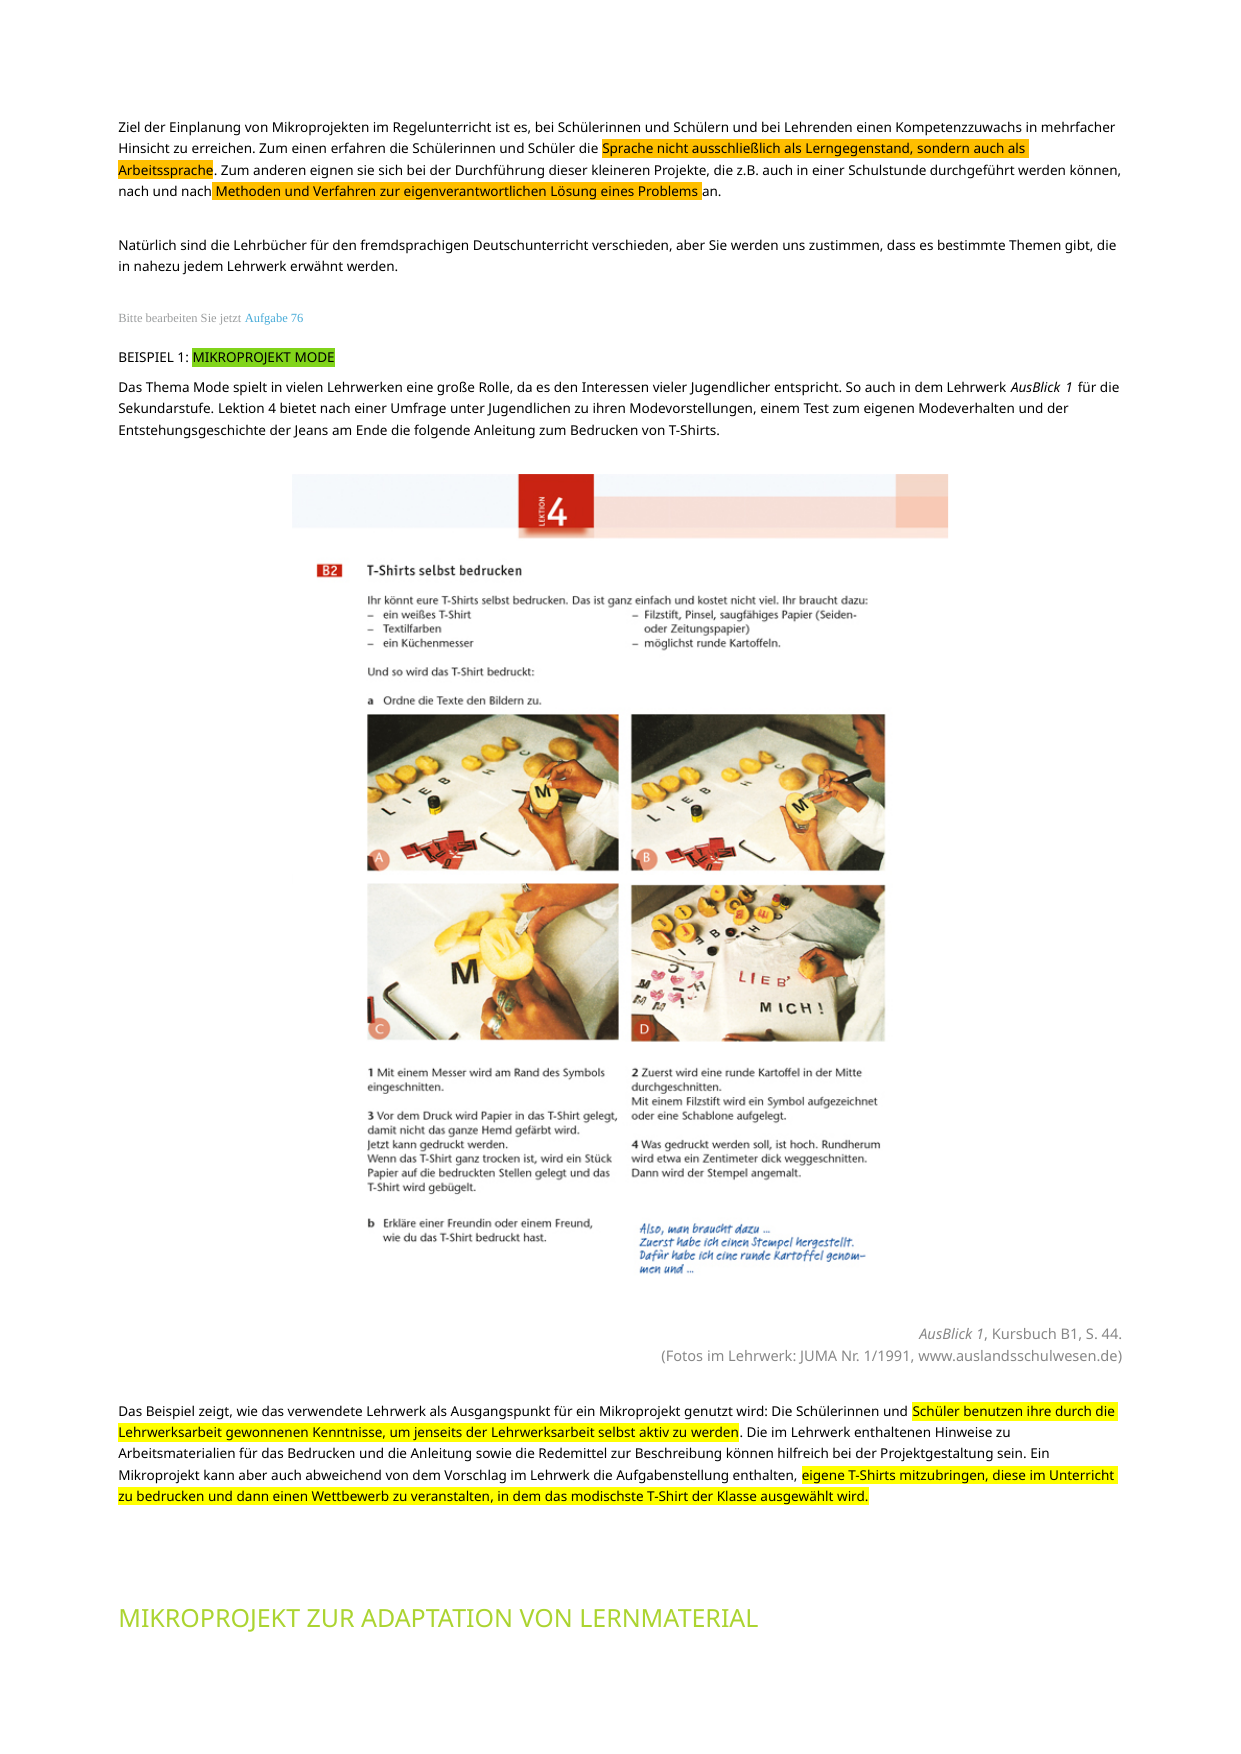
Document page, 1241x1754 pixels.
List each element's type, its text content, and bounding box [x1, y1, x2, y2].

text Bitte bearbeiten Sie jetzt Aufgabe 76 [118, 311, 1122, 325]
subtitle MIKROPROJEKT ZUR ADAPTATION VON LERNMATERIAL [118, 1601, 1122, 1635]
text Ziel der Einplanung von Mikroprojekten im Regelunterricht ist es, bei Schülerinnen und Schülern und bei Lehrenden einen Kompetenzzuwachs in mehrfacher Hinsicht zu erreichen. Zum einen erfahren die Schülerinnen und Schüler die Sprache nicht ausschließlich als Lerngegenstand, sondern auch als Arbeitssprache. Zum anderen eignen sie sich bei der Durchführung dieser kleineren Projekte, die z.B. auch in einer Schulstunde durchgeführt werden können, nach und nach Methoden und Verfahren zur eigenverantwortlichen Lösung eines Problems an. [118, 118, 1122, 200]
picture [292, 474, 949, 1287]
text AusBlick 1, Kursbuch B1, S. 44. [118, 1323, 1122, 1343]
text Das Thema Mode spielt in vielen Lehrwerken eine große Rolle, da es den Interessen vieler Jugendlicher entspricht. So auch in dem Lehrwerk AusBlick 1 für die Sekundarstufe. Lektion 4 bietet nach einer Umfrage unter Jugendlichen zu ihren Modevorstellungen, einem Test zum eigenen Modeverhalten und der Entstehungsgeschichte der Jeans am Ende die folgende Anleitung zum Bedrucken von T-Shirts. [118, 378, 1122, 439]
text Das Beispiel zeigt, wie das verwendete Lehrwerk als Ausgangspunkt für ein Mikroprojekt genutzt wird: Die Schülerinnen und Schüler benutzen ihre durch die Lehrwerksarbeit gewonnenen Kenntnisse, um jenseits der Lehrwerksarbeit selbst aktiv zu werden. Die im Lehrwerk enthaltenen Hinweise zu Arbeitsmaterialien für das Bedrucken und die Anleitung sowie die Redemittel zur Beschreibung können hilfreich bei der Projektgestaltung sein. Ein Mikroprojekt kann aber auch abweichend von dem Vorschlag im Lehrwerk die Aufgabenstellung enthalten, eigene T-Shirts mitzubringen, diese im Unterricht zu bedrucken und dann einen Wettbewerb zu veranstalten, in dem das modischste T-Shirt der Klasse ausgewählt wird. [118, 1402, 1122, 1505]
subtitle BEISPIEL 1: MIKROPROJEKT MODE [118, 348, 1122, 367]
text (Fotos im Lehrwerk: JUMA Nr. 1/1991, www.auslandsschulwesen.de) [118, 1346, 1122, 1366]
text Natürlich sind die Lehrbücher für den fremdsprachigen Deutschunterricht verschieden, aber Sie werden uns zustimmen, dass es bestimmte Themen gibt, die in nahezu jedem Lehrwerk erwähnt werden. [118, 236, 1122, 275]
